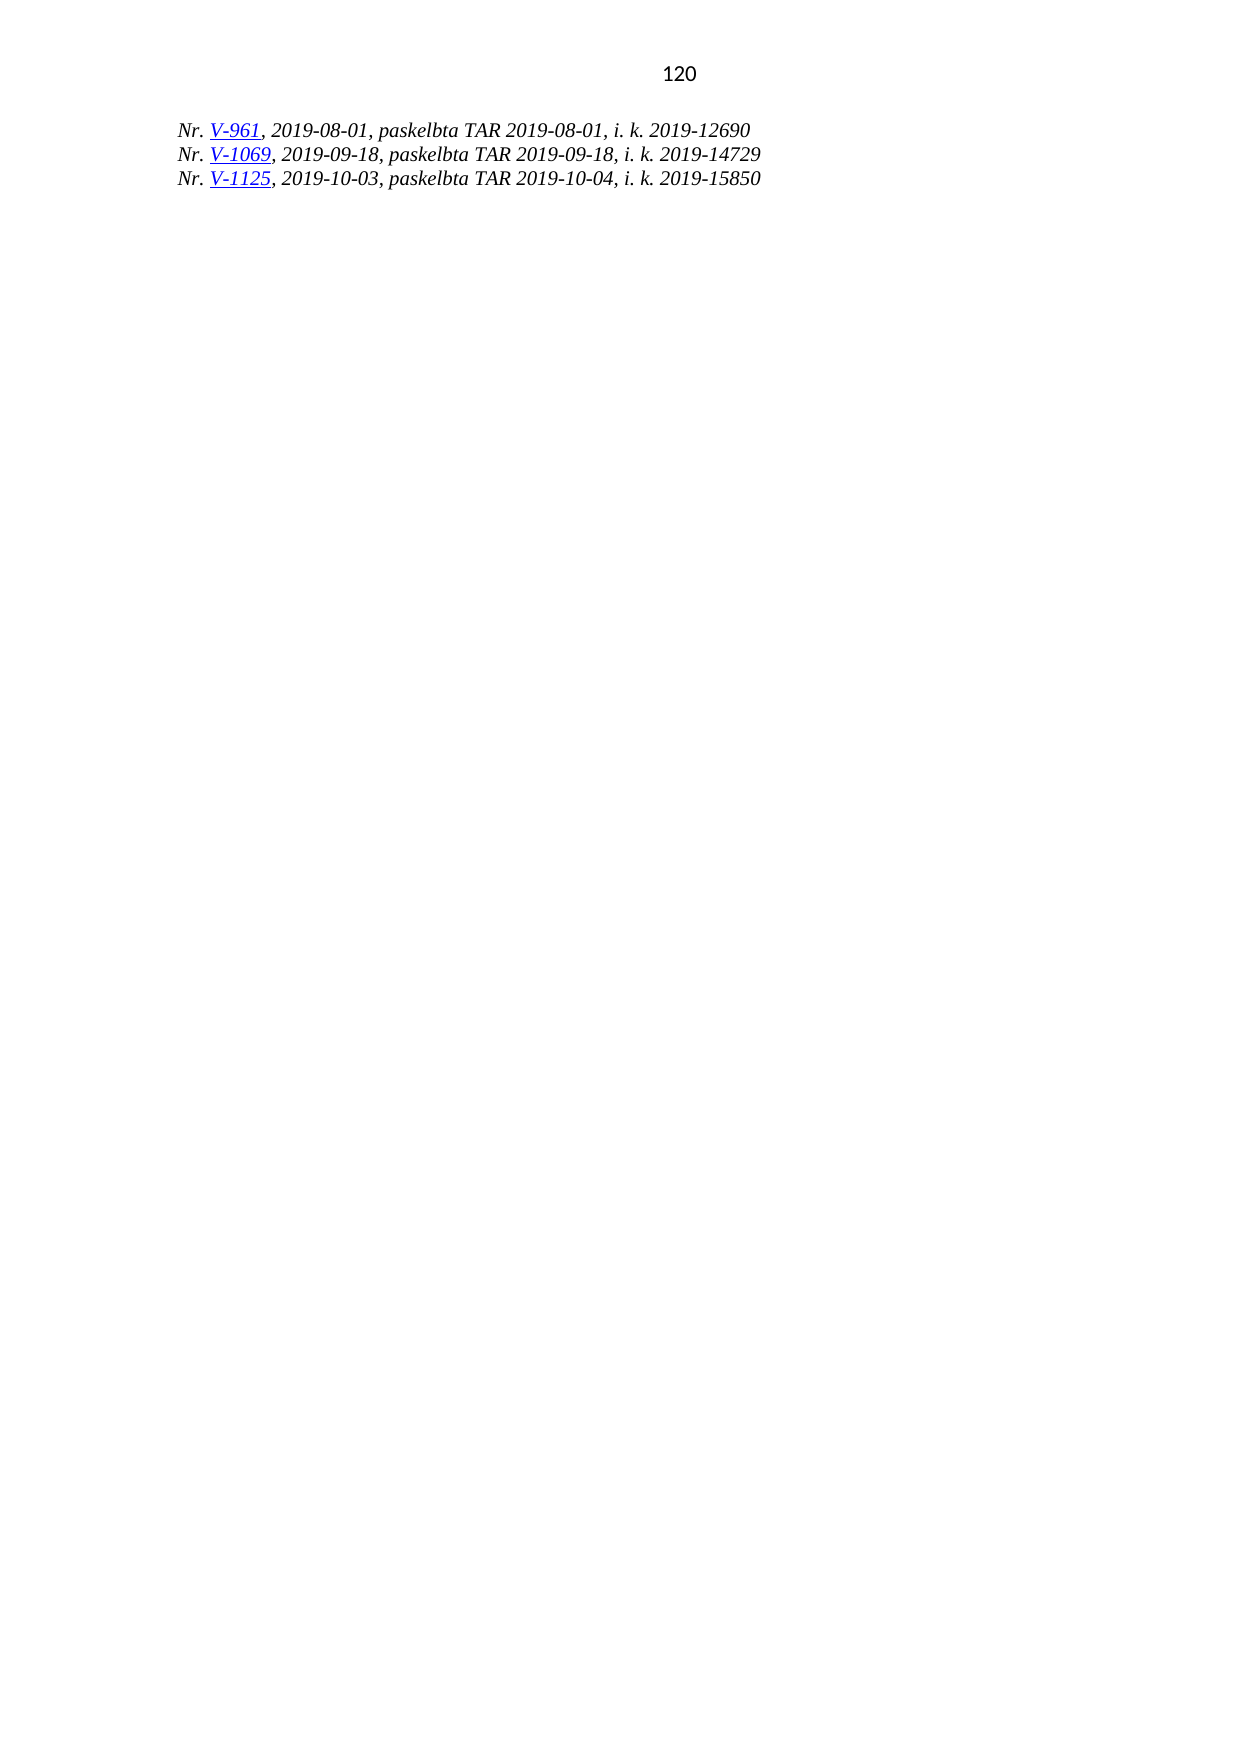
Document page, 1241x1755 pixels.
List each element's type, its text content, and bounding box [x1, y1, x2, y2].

text Nr. V-961, 2019-08-01, paskelbta TAR 2019-08-01, i. k. 2019-12690 [177, 118, 1181, 142]
text Nr. V-1069, 2019-09-18, paskelbta TAR 2019-09-18, i. k. 2019-14729 [177, 142, 1181, 166]
text Nr. V-1125, 2019-10-03, paskelbta TAR 2019-10-04, i. k. 2019-15850 [177, 166, 1181, 190]
